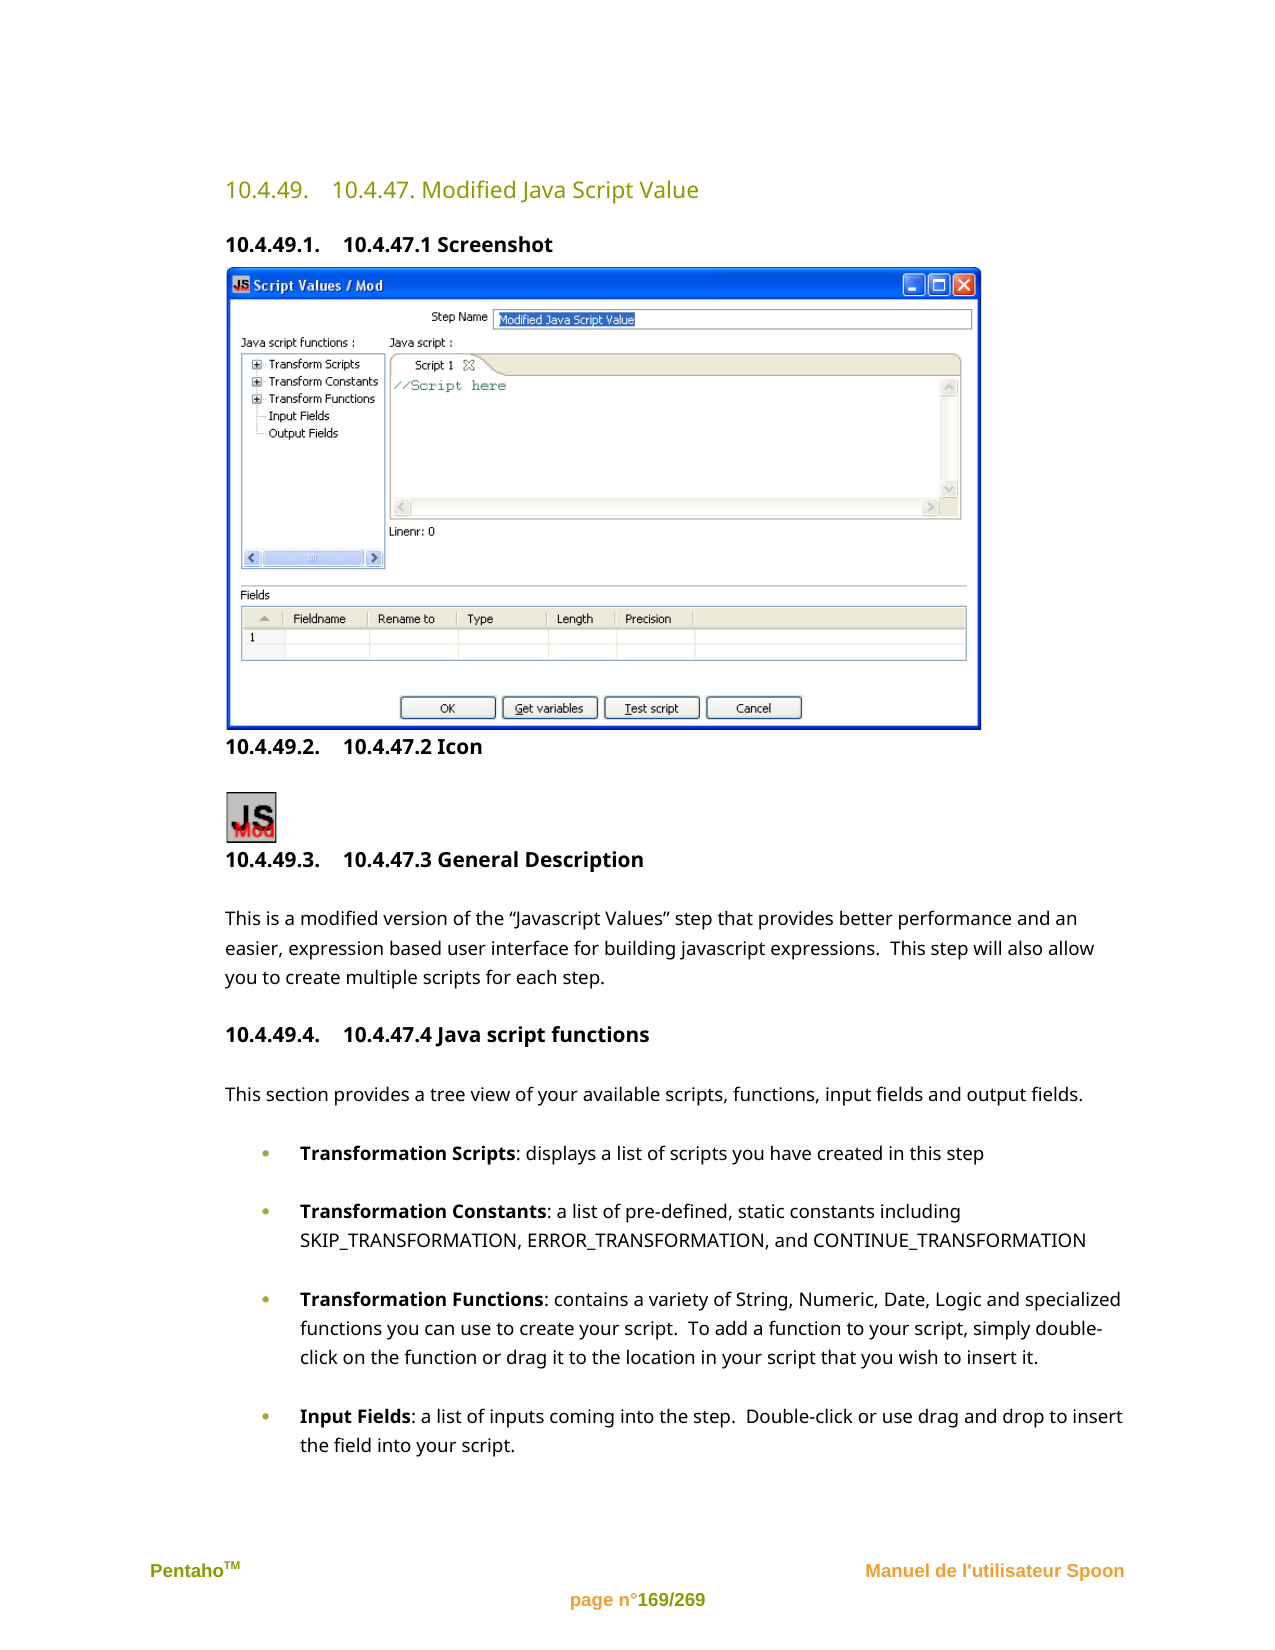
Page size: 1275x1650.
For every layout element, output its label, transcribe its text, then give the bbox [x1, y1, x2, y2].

picture [226, 792, 277, 843]
picture [226, 267, 982, 730]
list Transformation Constants: a list of pre-defined, static constants including SKIP_TRANSFORMATION, ERROR_TRANSFORMATION, and CONTINUE_TRANSFORMATION [262, 1195, 1125, 1254]
list Input Fields: a list of inputs coming into the step. Double-click or use drag and drop to insert the field into your script. [262, 1400, 1125, 1458]
list Transformation Scripts: displays a list of scripts you have created in this step [262, 1137, 1125, 1166]
text This is a modified version of the “Javascript Values” step that provides better performance and an easier, expression based user interface for building javascript expressions. This step will also allow you to create multiple scripts for each step. [225, 902, 1125, 990]
subtitle 10.4.47.1 Screenshot [225, 229, 1125, 258]
subtitle 10.4.47.3 General Description [225, 785, 1125, 873]
subtitle 10.4.47.2 Icon [225, 730, 1125, 760]
text This section provides a tree view of your available scripts, functions, input fields and output fields. [225, 1078, 1125, 1107]
subtitle 10.4.47. Modified Java Script Value [225, 175, 1125, 204]
subtitle 10.4.47.4 Java script functions [225, 1019, 1125, 1048]
list Transformation Functions: contains a variety of String, Numeric, Date, Logic and specialized functions you can use to create your script. To add a function to your script, simply double-click on the function or drag it to the location in your script that you wish to insert it. [262, 1283, 1125, 1371]
